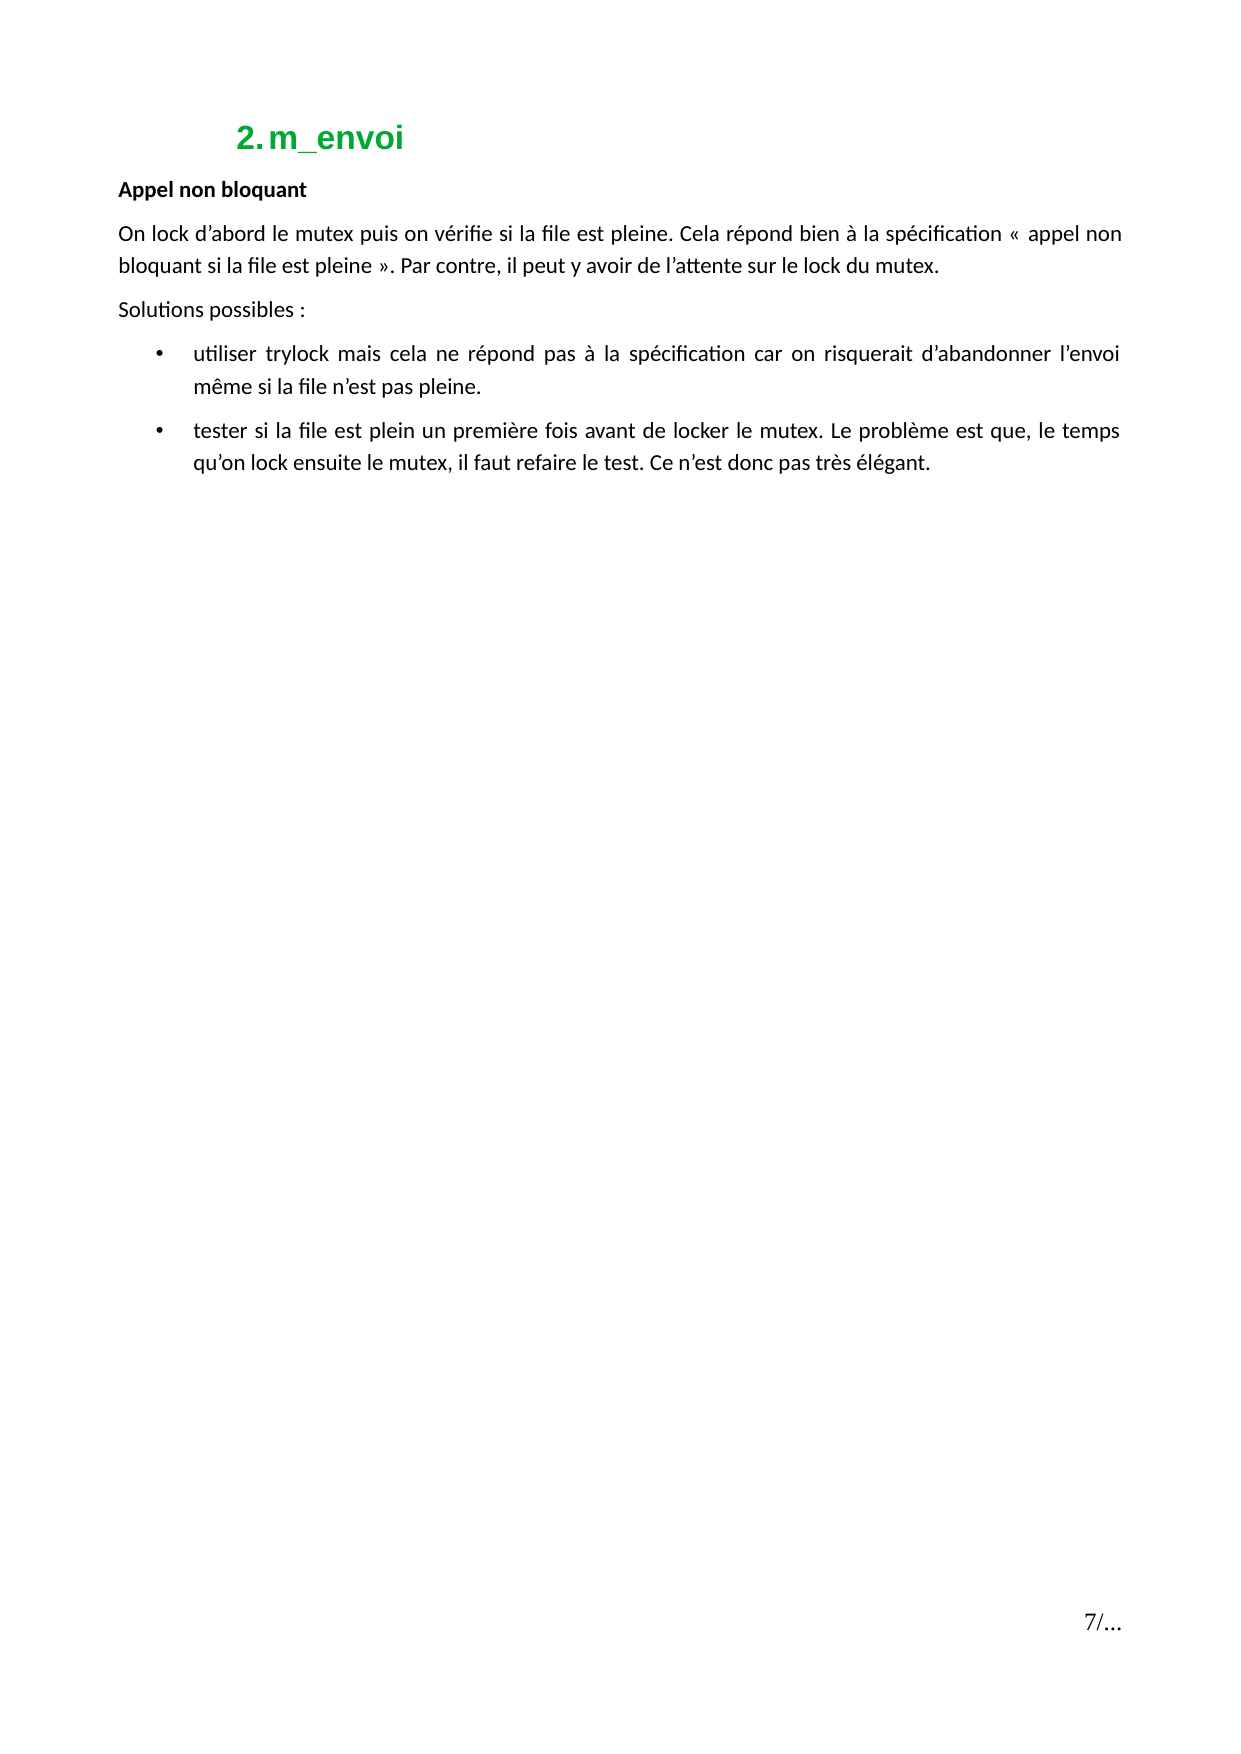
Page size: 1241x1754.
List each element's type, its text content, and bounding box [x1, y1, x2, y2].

text Solutions possibles : [118, 296, 1122, 323]
list tester si la file est plein un première fois avant de locker le mutex. Le problème est que, le temps qu’on lock ensuite le mutex, il faut refaire le test. Ce n’est donc pas très élégant. [156, 416, 1122, 476]
subtitle m_envoi [236, 118, 1122, 157]
text Appel non bloquant [118, 175, 1122, 203]
text On lock d’abord le mutex puis on vérifie si la file est pleine. Cela répond bien à la spécification « appel non bloquant si la file est pleine ». Par contre, il peut y avoir de l’attente sur le lock du mutex. [118, 219, 1122, 279]
list utiliser trylock mais cela ne répond pas à la spécification car on risquerait d’abandonner l’envoi même si la file n’est pas pleine. [156, 339, 1122, 400]
